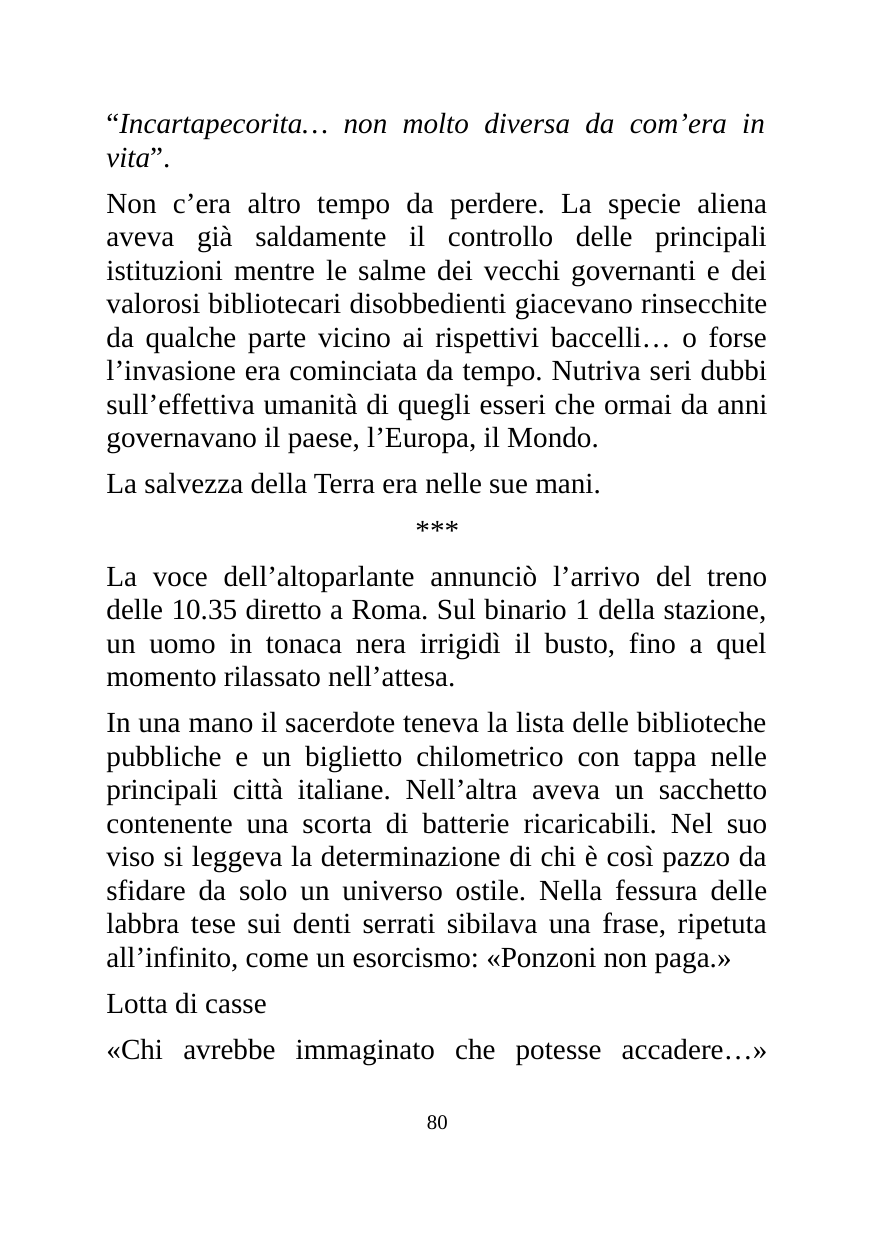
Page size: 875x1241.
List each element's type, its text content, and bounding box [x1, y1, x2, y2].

text “Incartapecorita… non molto diversa da com’era in vita”. [106, 106, 768, 173]
text In una mano il sacerdote teneva la lista delle biblioteche pubbliche e un biglietto chilometrico con tappa nelle principali città italiane. Nell’altra aveva un sacchetto contenente una scorta di batterie ricaricabili. Nel suo viso si leggeva la determinazione di chi è così pazzo da sfidare da solo un universo ostile. Nella fessura delle labbra tese sui denti serrati sibilava una frase, ripetuta all’infinito, come un esorcismo: «Ponzoni non paga.» [106, 705, 768, 974]
text Lotta di casse [106, 986, 768, 1020]
text *** [106, 513, 768, 546]
text La salvezza della Terra era nelle sue mani. [106, 467, 768, 500]
text La voce dell’altoparlante annunciò l’arrivo del treno delle 10.35 diretto a Roma. Sul binario 1 della stazione, un uomo in tonaca nera irrigidì il busto, fino a quel momento rilassato nell’attesa. [106, 559, 768, 693]
text Non c’era altro tempo da perdere. La specie aliena aveva già saldamente il controllo delle principali istituzioni mentre le salme dei vecchi governanti e dei valorosi bibliotecari disobbedienti giacevano rinsecchite da qualche parte vicino ai rispettivi baccelli… o forse l’invasione era cominciata da tempo. Nutriva seri dubbi sull’effettiva umanità di quegli esseri che ormai da anni governavano il paese, l’Europa, il Mondo. [106, 186, 768, 454]
text «Chi avrebbe immaginato che potesse accadere…» [106, 1032, 768, 1066]
